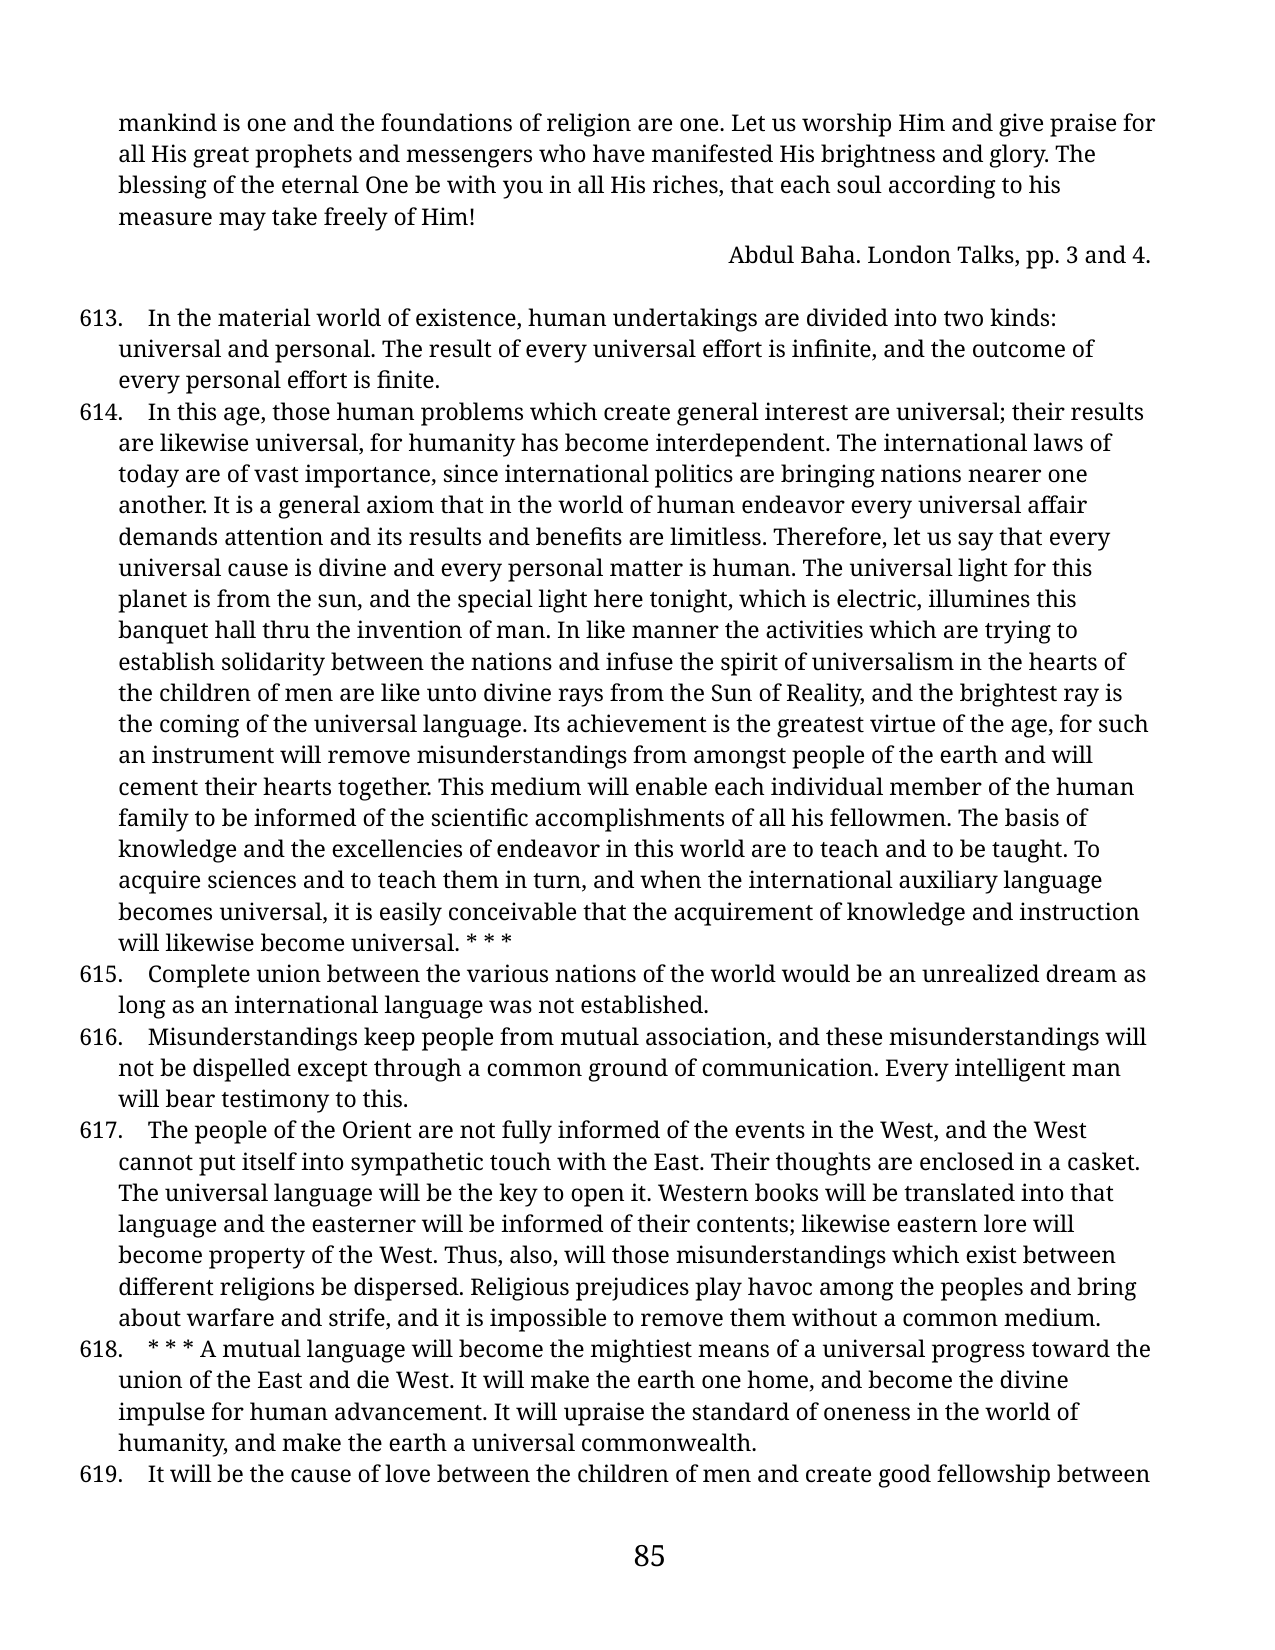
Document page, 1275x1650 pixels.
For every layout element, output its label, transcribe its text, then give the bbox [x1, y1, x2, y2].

list In this age, those human problems which create general interest are universal; their results are likewise universal, for humanity has become interdependent. The international laws of today are of vast importance, since international politics are bringing nations nearer one another. It is a general axiom that in the world of human endeavor every universal affair demands attention and its results and benefits are limitless. Therefore, let us say that every universal cause is divine and every personal matter is human. The universal light for this planet is from the sun, and the special light here tonight, which is electric, illumines this banquet hall thru the invention of man. In like manner the activities which are trying to establish solidarity between the nations and infuse the spirit of universalism in the hearts of the children of men are like unto divine rays from the Sun of Reality, and the brightest ray is the coming of the universal language. Its achievement is the greatest virtue of the age, for such an instrument will remove misunderstandings from amongst people of the earth and will cement their hearts together. This medium will enable each individual member of the human family to be informed of the scientific accomplishments of all his fellowmen. The basis of knowledge and the excellencies of endeavor in this world are to teach and to be taught. To acquire sciences and to teach them in turn, and when the international auxiliary language becomes universal, it is easily conceivable that the acquirement of knowledge and instruction will likewise become universal. * * * [79, 395, 1157, 958]
list In the material world of existence, human undertakings are divided into two kinds: universal and personal. The result of every universal effort is infinite, and the outcome of every personal effort is finite. [79, 302, 1157, 395]
list Misunderstandings keep people from mutual association, and these misunderstandings will not be dispelled except through a common ground of communication. Every intelligent man will bear testimony to this. [79, 1020, 1157, 1114]
list * * * A mutual language will become the mightiest means of a universal progress toward the union of the East and die West. It will make the earth one home, and become the divine impulse for human advancement. It will upraise the standard of oneness in the world of humanity, and make the earth a universal commonwealth. [79, 1333, 1157, 1458]
list Complete union between the various nations of the world would be an unrealized dream as long as an international language was not established. [79, 958, 1157, 1020]
list The people of the Orient are not fully informed of the events in the West, and the West cannot put itself into sympathetic touch with the East. Their thoughts are enclosed in a casket. The universal language will be the key to open it. Western books will be translated into that language and the easterner will be informed of their contents; likewise eastern lore will become property of the West. Thus, also, will those misunderstandings which exist between different religions be dispersed. Religious prejudices play havoc among the peoples and bring about warfare and strife, and it is impossible to remove them without a common medium. [79, 1114, 1157, 1333]
text Abdul Baha. London Talks, pp. 3 and 4. [118, 239, 1157, 270]
list mankind is one and the foundations of religion are one. Let us worship Him and give praise for all His great prophets and messengers who have manifested His brightness and glory. The blessing of the eternal One be with you in all His riches, that each soul according to his measure may take freely of Him! [79, 107, 1157, 232]
list It will be the cause of love between the children of men and create good fellowship between [79, 1458, 1157, 1489]
